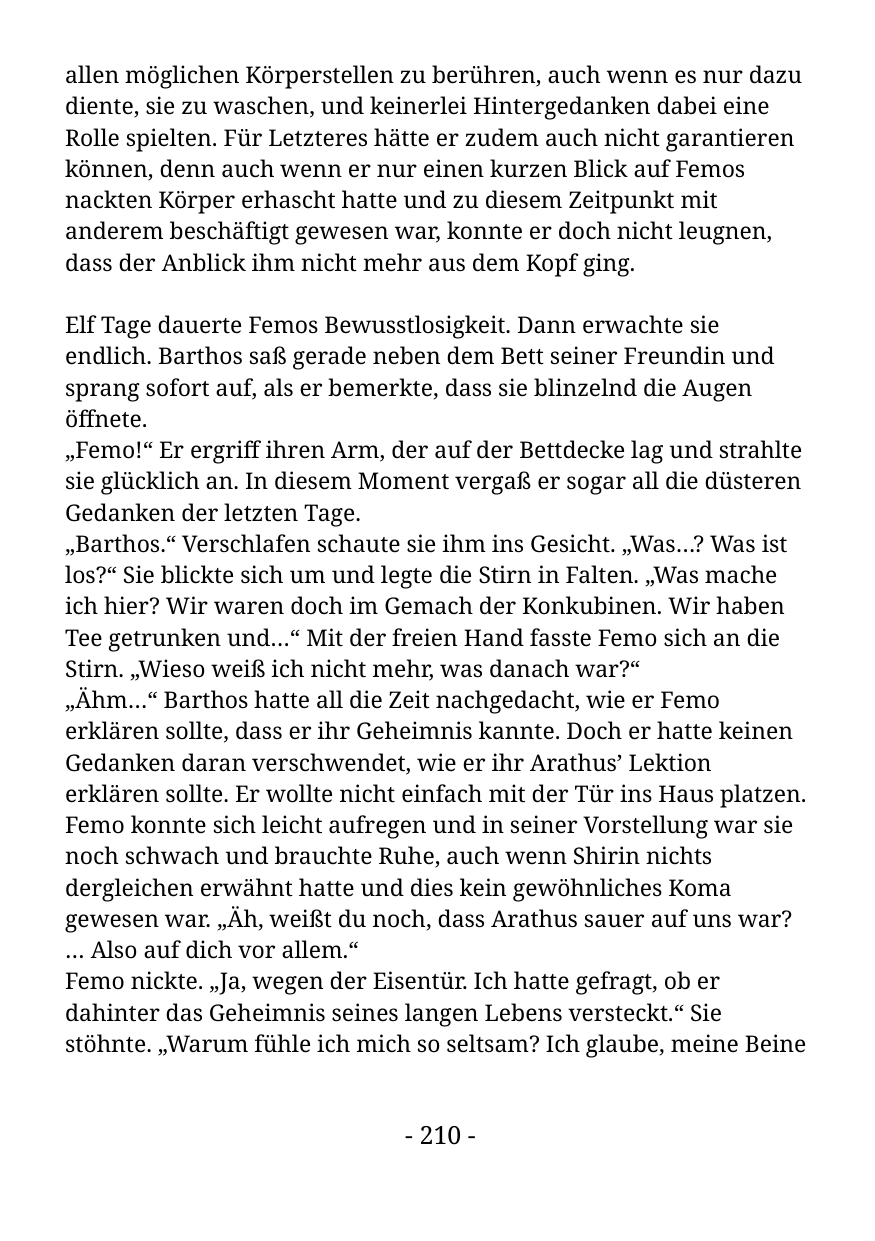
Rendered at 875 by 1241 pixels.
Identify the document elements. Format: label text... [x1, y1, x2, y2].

text allen möglichen Körperstellen zu berühren, auch wenn es nur dazu diente, sie zu waschen, und keinerlei Hintergedanken dabei eine Rolle spielten. Für Letzteres hätte er zudem auch nicht garantieren können, denn auch wenn er nur einen kurzen Blick auf Femos nackten Körper erhascht hatte und zu diesem Zeitpunkt mit anderem beschäftigt gewesen war, konnte er doch nicht leugnen, dass der Anblick ihm nicht mehr aus dem Kopf ging. Elf Tage dauerte Femos Bewusstlosigkeit. Dann erwachte sie endlich. Barthos saß gerade neben dem Bett seiner Freundin und sprang sofort auf, als er bemerkte, dass sie blinzelnd die Augen öffnete. „Femo!“ Er ergriff ihren Arm, der auf der Bettdecke lag und strahlte sie glücklich an. In diesem Moment vergaß er sogar all die düsteren Gedanken der letzten Tage. „Barthos.“ Verschlafen schaute sie ihm ins Gesicht. „Was…? Was ist los?“ Sie blickte sich um und legte die Stirn in Falten. „Was mache ich hier? Wir waren doch im Gemach der Konkubinen. Wir haben Tee getrunken und…“ Mit der freien Hand fasste Femo sich an die Stirn. „Wieso weiß ich nicht mehr, was danach war?“ „Ähm…“ Barthos hatte all die Zeit nachgedacht, wie er Femo erklären sollte, dass er ihr Geheimnis kannte. Doch er hatte keinen Gedanken daran verschwendet, wie er ihr Arathus’ Lektion erklären sollte. Er wollte nicht einfach mit der Tür ins Haus platzen. Femo konnte sich leicht aufregen und in seiner Vorstellung war sie noch schwach und brauchte Ruhe, auch wenn Shirin nichts dergleichen erwähnt hatte und dies kein gewöhnliches Koma gewesen war. „Äh, weißt du noch, dass Arathus sauer auf uns war? … Also auf dich vor allem.“ Femo nickte. „Ja, wegen der Eisentür. Ich hatte gefragt, ob er dahinter das Geheimnis seines langen Lebens versteckt.“ Sie stöhnte. „Warum fühle ich mich so seltsam? Ich glaube, meine Beine [65, 59, 809, 1059]
